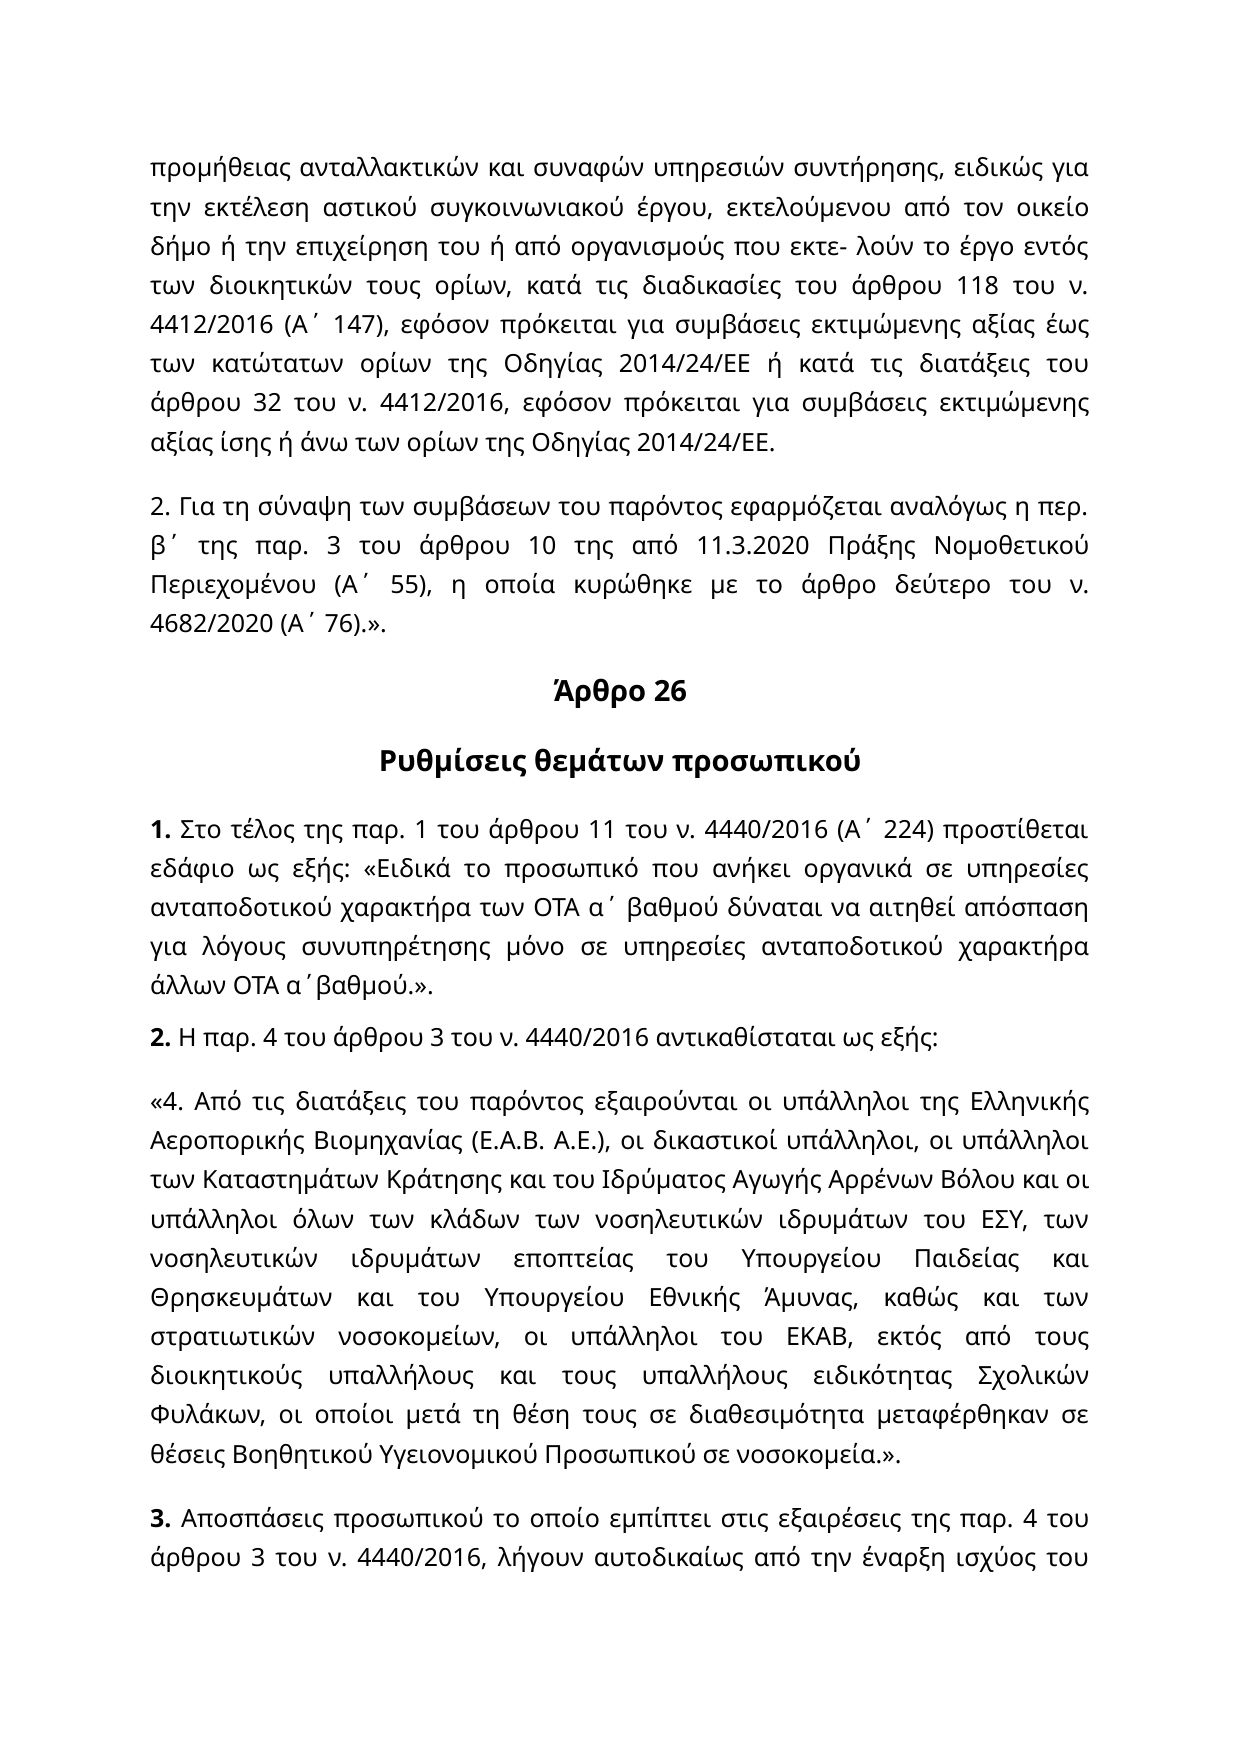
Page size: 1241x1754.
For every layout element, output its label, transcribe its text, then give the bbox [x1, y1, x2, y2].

text 2. Για τη σύναψη των συμβάσεων του παρόντος εφαρμόζεται αναλόγως η περ. β΄ της παρ. 3 του άρθρου 10 της από 11.3.2020 Πράξης Νομοθετικού Περιεχομένου (Α΄ 55), η οποία κυρώθηκε με το άρθρο δεύτερο του ν. 4682/2020 (Α΄ 76).». [150, 488, 1090, 640]
text 2. Η παρ. 4 του άρθρου 3 του ν. 4440/2016 αντικαθίσταται ως εξής: [150, 1019, 1090, 1054]
text 3. Αποσπάσεις προσωπικού το οποίο εμπίπτει στις εξαιρέσεις της παρ. 4 του άρθρου 3 του ν. 4440/2016, λήγουν αυτοδικαίως από την έναρξη ισχύος του [150, 1500, 1090, 1574]
text 1. Στο τέλος της παρ. 1 του άρθρου 11 του ν. 4440/2016 (Α΄ 224) προστίθεται εδάφιο ως εξής: «Ειδικά το προσωπικό που ανήκει οργανικά σε υπηρεσίες ανταποδοτικού χαρακτήρα των ΟΤΑ α΄ βαθμού δύναται να αιτηθεί απόσπαση για λόγους συνυπηρέτησης μόνο σε υπηρεσίες ανταποδοτικού χαρακτήρα άλλων ΟΤΑ α΄βαθμού.». [150, 811, 1090, 1002]
subtitle Ρυθμίσεις θεμάτων προσωπικού [150, 741, 1090, 780]
text «4. Από τις διατάξεις του παρόντος εξαιρούνται οι υπάλληλοι της Ελληνικής Αεροπορικής Βιομηχανίας (Ε.Α.Β. Α.Ε.), οι δικαστικοί υπάλληλοι, οι υπάλληλοι των Καταστημάτων Κράτησης και του Ιδρύματος Αγωγής Αρρένων Βόλου και οι υπάλληλοι όλων των κλάδων των νοσηλευτικών ιδρυμάτων του ΕΣΥ, των νοσηλευτικών ιδρυμάτων εποπτείας του Υπουργείου Παιδείας και Θρησκευμάτων και του Υπουργείου Εθνικής Άμυνας, καθώς και των στρατιωτικών νοσοκομείων, οι υπάλληλοι του ΕΚΑΒ, εκτός από τους διοικητικούς υπαλλήλους και τους υπαλλήλους ειδικότητας Σχολικών Φυλάκων, οι οποίοι μετά τη θέση τους σε διαθεσιμότητα μεταφέρθηκαν σε θέσεις Βοηθητικού Υγειονομικού Προσωπικού σε νοσοκομεία.». [150, 1084, 1090, 1470]
text προμήθειας ανταλλακτικών και συναφών υπηρεσιών συντήρησης, ειδικώς για την εκτέλεση αστικού συγκοινωνιακού έργου, εκτελούμενου από τον οικείο δήμο ή την επιχείρηση του ή από οργανισμούς που εκτε- λούν το έργο εντός των διοικητικών τους ορίων, κατά τις διαδικασίες του άρθρου 118 του ν. 4412/2016 (Α΄ 147), εφόσον πρόκειται για συμβάσεις εκτιμώμενης αξίας έως των κατώτατων ορίων της Οδηγίας 2014/24/ΕΕ ή κατά τις διατάξεις του άρθρου 32 του ν. 4412/2016, εφόσον πρόκειται για συμβάσεις εκτιμώμενης αξίας ίσης ή άνω των ορίων της Οδηγίας 2014/24/ΕΕ. [150, 150, 1090, 458]
subtitle Άρθρο 26 [150, 670, 1090, 710]
